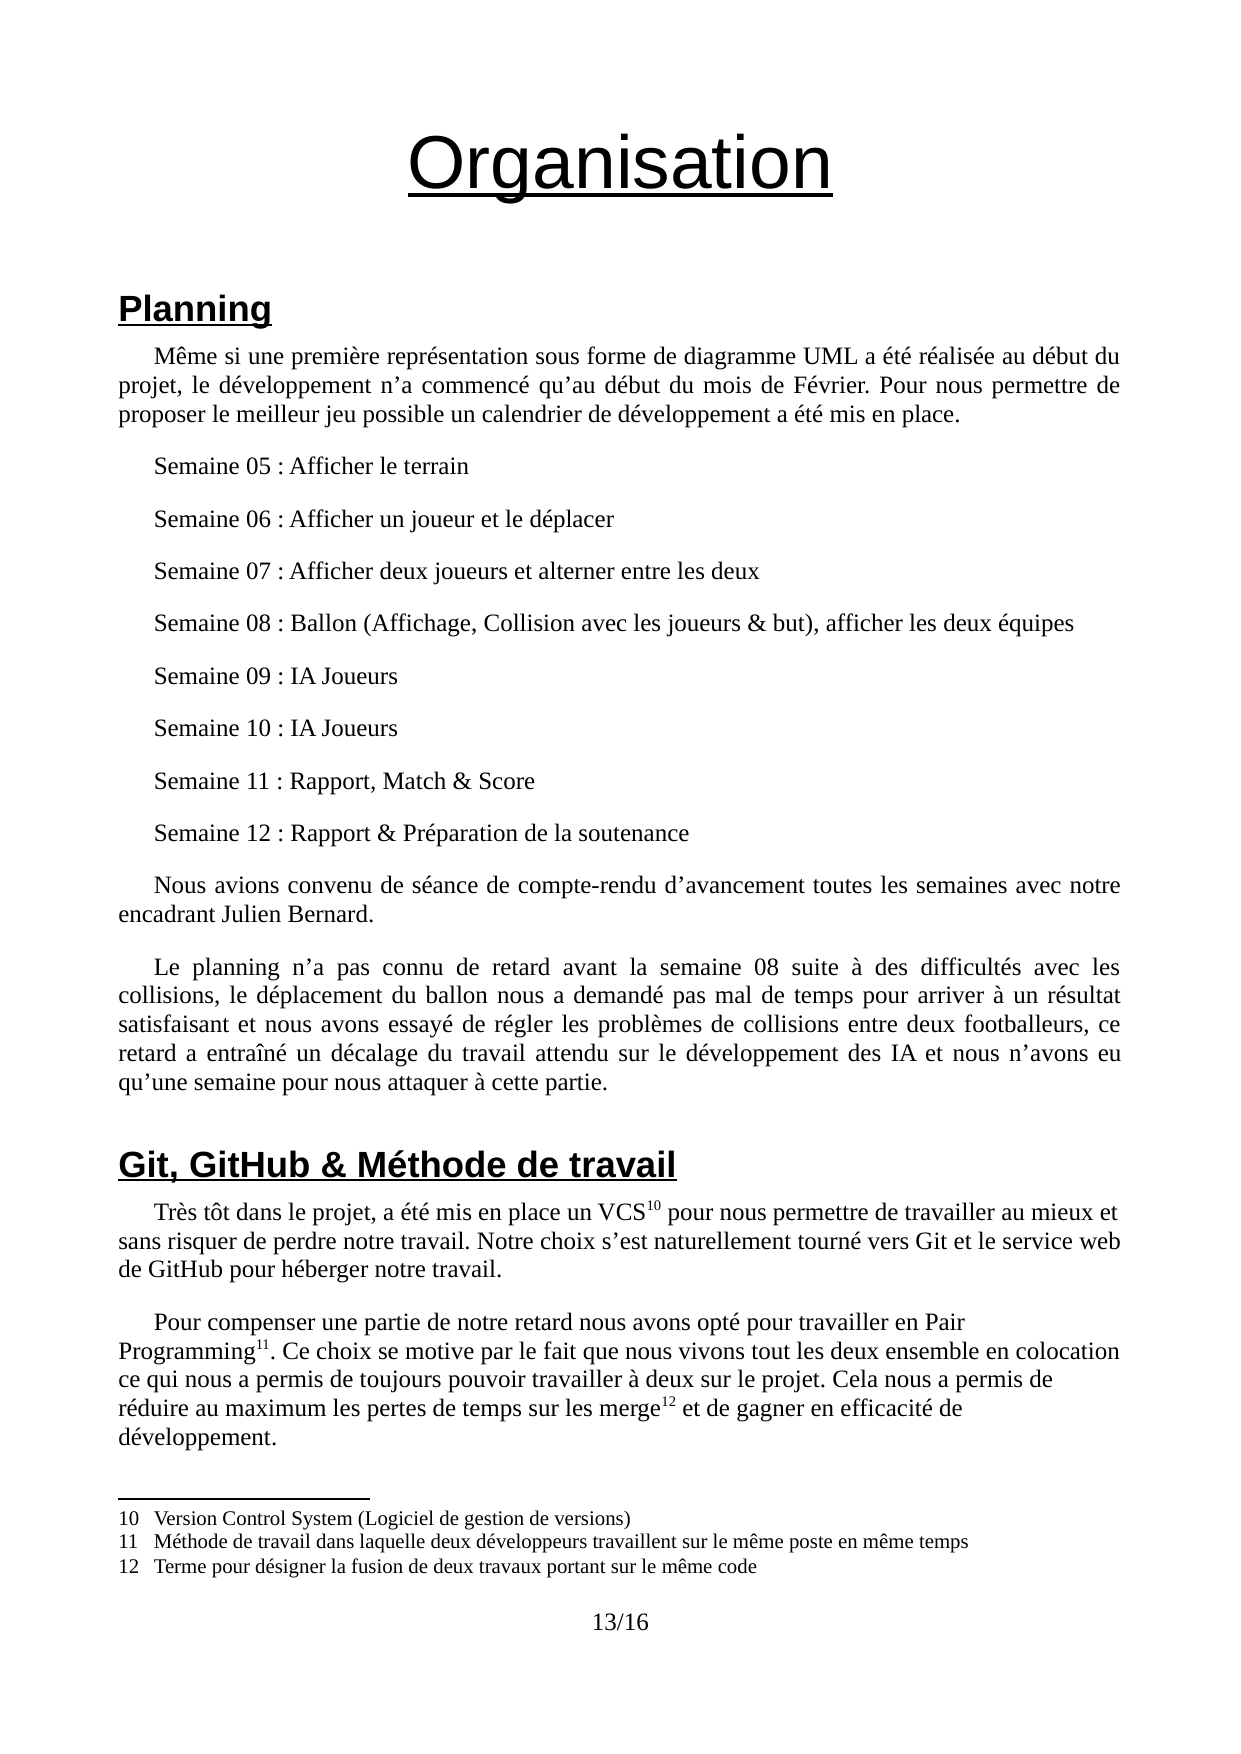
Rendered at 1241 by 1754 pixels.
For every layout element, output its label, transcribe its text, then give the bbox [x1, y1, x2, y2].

text Le planning n’a pas connu de retard avant la semaine 08 suite à des difficultés avec les collisions, le déplacement du ballon nous a demandé pas mal de temps pour arriver à un résultat satisfaisant et nous avons essayé de régler les problèmes de collisions entre deux footballeurs, ce retard a entraîné un décalage du travail attendu sur le développement des IA et nous n’avons eu qu’une semaine pour nous attaquer à cette partie. [118, 952, 1122, 1095]
text Même si une première représentation sous forme de diagramme UML a été réalisée au début du projet, le développement n’a commencé qu’au début du mois de Février. Pour nous permettre de proposer le meilleur jeu possible un calendrier de développement a été mis en place. [118, 341, 1122, 428]
text Semaine 09 : IA Joueurs [118, 661, 1122, 690]
text Semaine 08 : Ballon (Affichage, Collision avec les joueurs & but), afficher les deux équipes [118, 608, 1122, 637]
text Nous avions convenu de séance de compte-rendu d’avancement toutes les semaines avec notre encadrant Julien Bernard. [118, 871, 1122, 928]
text Semaine 12 : Rapport & Préparation de la soutenance [118, 818, 1122, 847]
text Version Control System (Logiciel de gestion de versions) [118, 1505, 1122, 1529]
subtitle Git, GitHub & Méthode de travail [118, 1143, 1122, 1185]
text Semaine 05 : Afficher le terrain [118, 451, 1122, 480]
text Semaine 07 : Afficher deux joueurs et alterner entre les deux [118, 556, 1122, 585]
text Semaine 11 : Rapport, Match & Score [118, 766, 1122, 794]
text Terme pour désigner la fusion de deux travaux portant sur le même code [118, 1553, 1122, 1578]
subtitle Planning [118, 287, 1122, 329]
text Semaine 06 : Afficher un joueur et le déplacer [118, 504, 1122, 532]
subtitle Organisation [118, 118, 1122, 204]
text Pour compenser une partie de notre retard nous avons opté pour travailler en Pair Programming. Ce choix se motive par le fait que nous vivons tout les deux ensemble en colocation ce qui nous a permis de toujours pouvoir travailler à deux sur le projet. Cela nous a permis de réduire au maximum les pertes de temps sur les merge et de gagner en efficacité de développement. [118, 1307, 1122, 1451]
text Méthode de travail dans laquelle deux développeurs travaillent sur le même poste en même temps [118, 1529, 1122, 1553]
text Très tôt dans le projet, a été mis en place un VCS pour nous permettre de travailler au mieux et sans risquer de perdre notre travail. Notre choix s’est naturellement tourné vers Git et le service web de GitHub pour héberger notre travail. [118, 1197, 1122, 1283]
text Semaine 10 : IA Joueurs [118, 713, 1122, 742]
